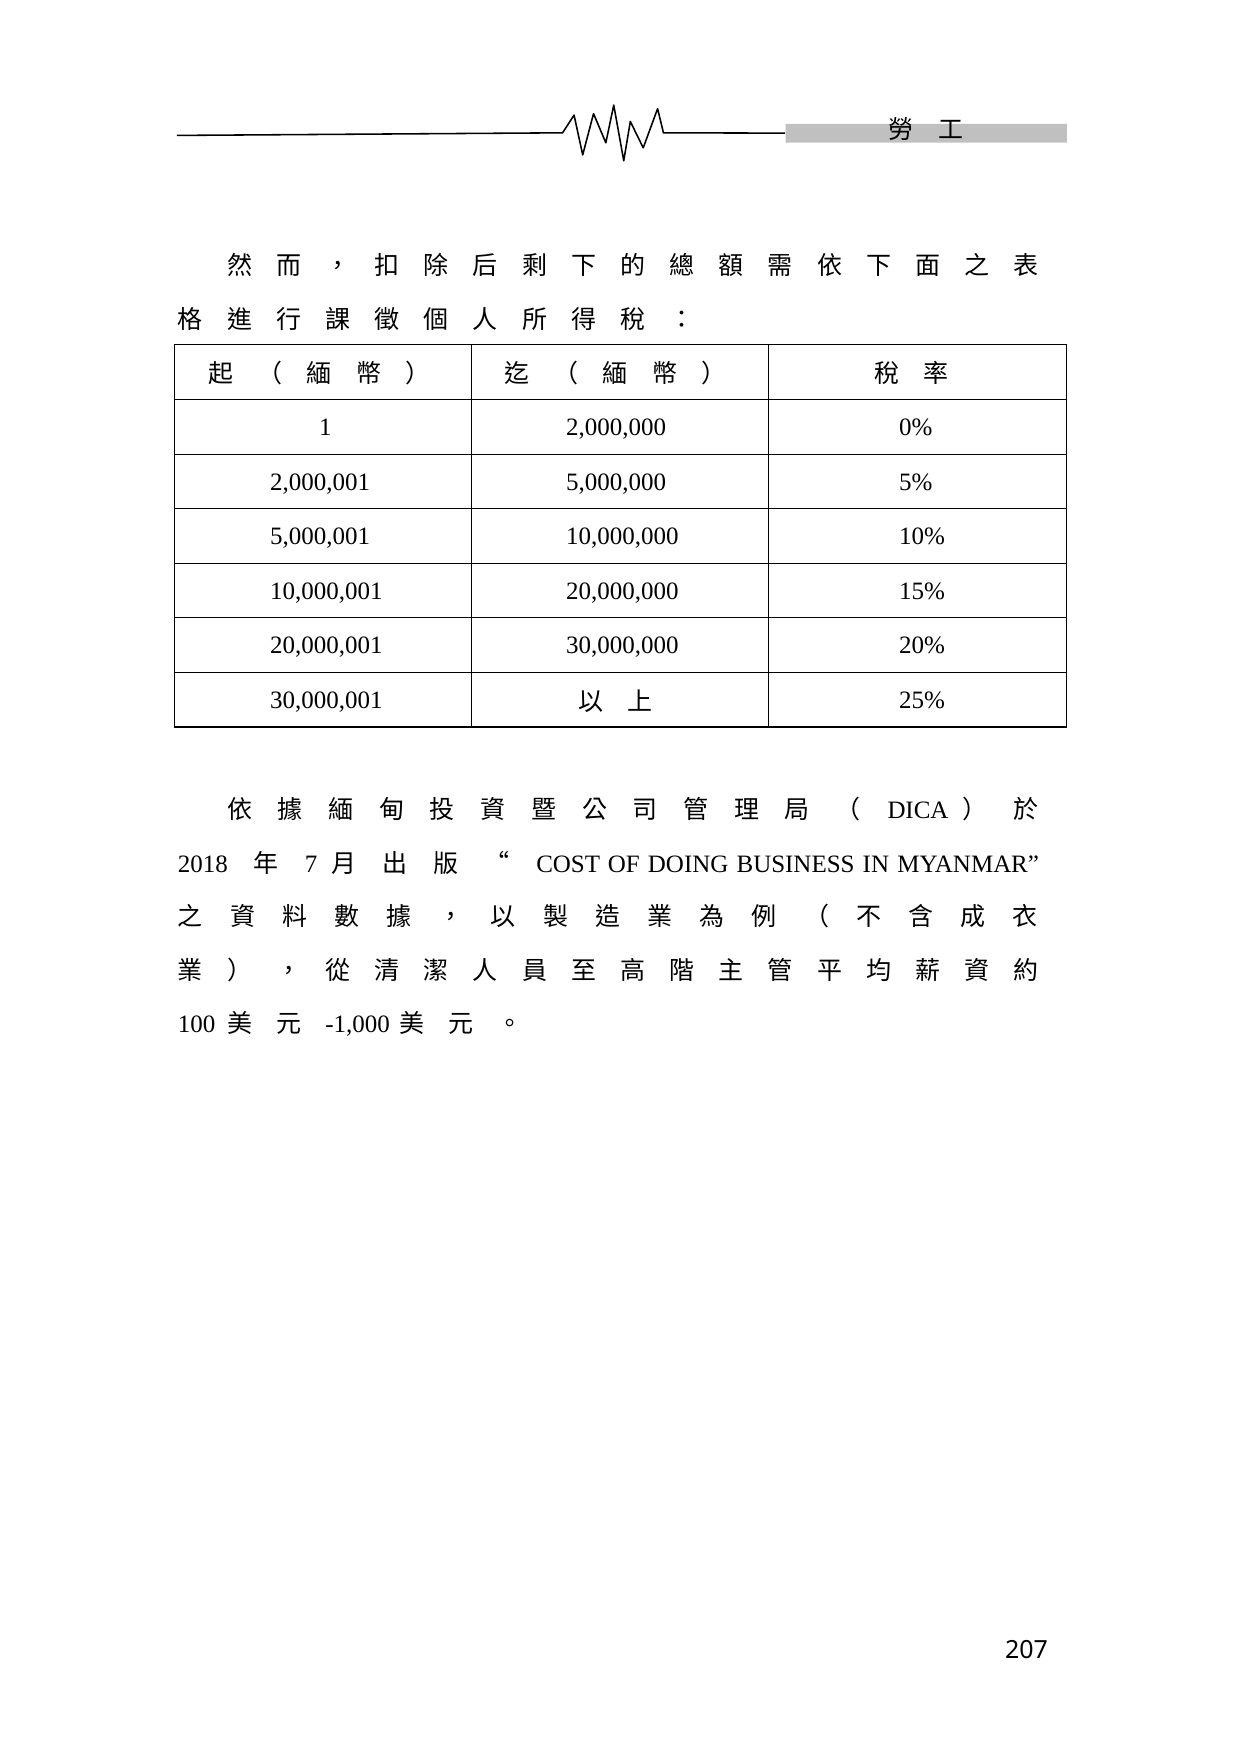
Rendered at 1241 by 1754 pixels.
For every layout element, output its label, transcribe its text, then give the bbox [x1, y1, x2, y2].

table_cell 20% [769, 618, 1066, 672]
text 依據緬甸投資暨公司管理局（DICA）於2018年7月出版“COST OF DOING BUSINESS IN MYANMAR”之資料數據，以製造業為例（不含成衣業），從清潔人員至高階主管平均薪資約100美元-1,000美元。 [178, 781, 1063, 1049]
table_cell 5,000,000 [472, 455, 768, 508]
table_cell 5,000,001 [175, 509, 471, 563]
table_cell 30,000,001 [175, 673, 471, 726]
table_header 迄（緬幣） [472, 345, 768, 399]
table_cell 10% [769, 509, 1066, 563]
table_cell 2,000,000 [472, 400, 768, 453]
table_cell 5% [769, 455, 1066, 508]
table_cell 25% [769, 673, 1066, 726]
table_cell 10,000,001 [175, 564, 471, 617]
table_cell 10,000,000 [472, 509, 768, 563]
table_cell 0% [769, 400, 1066, 453]
table_cell 15% [769, 564, 1066, 617]
table_cell 2,000,001 [175, 455, 471, 508]
table_cell 1 [175, 400, 471, 453]
table_header 起（緬幣） [175, 345, 471, 399]
text 然而，扣除后剩下的總額需依下面之表格進行課徵個人所得稅： [178, 237, 1063, 344]
table_cell 以上 [472, 673, 768, 726]
table_cell 20,000,001 [175, 618, 471, 672]
table_cell 20,000,000 [472, 564, 768, 617]
table_header 稅率 [769, 345, 1066, 399]
table_cell 30,000,000 [472, 618, 768, 672]
